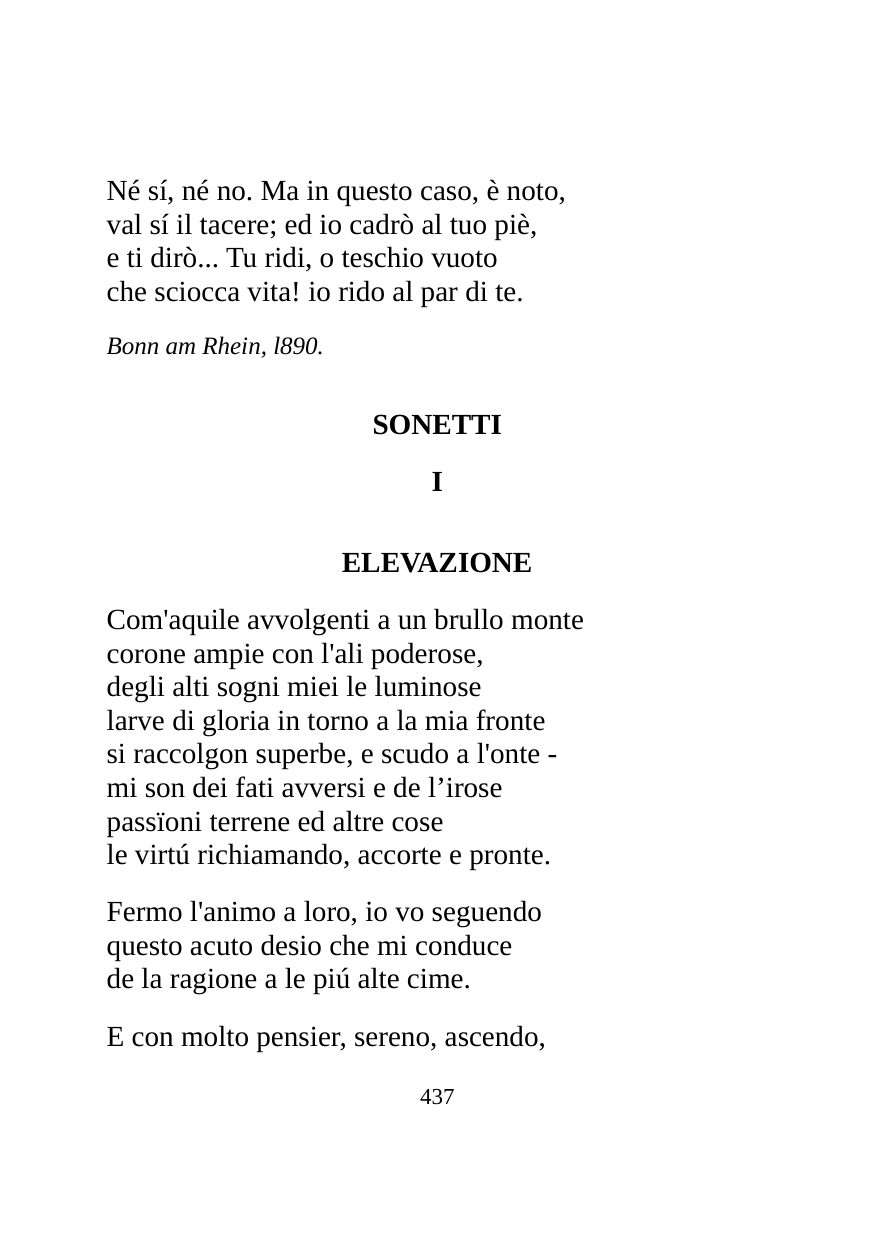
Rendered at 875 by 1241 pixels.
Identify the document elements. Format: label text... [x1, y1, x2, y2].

text degli alti sogni miei le luminose [106, 669, 768, 703]
text Fermo l'animo a loro, io vo seguendo [106, 894, 768, 928]
text le virtú richiamando, accorte e pronte. [106, 837, 768, 871]
text Bonn am Rhein, l890. [106, 331, 768, 360]
text de la ragione a le piú alte cime. [106, 962, 768, 995]
text questo acuto desio che mi conduce [106, 928, 768, 962]
text che sciocca vita! io rido al par di te. [106, 274, 768, 308]
text I [106, 464, 768, 498]
subtitle SONETTI [106, 407, 768, 441]
text mi son dei fati avversi e de l’irose [106, 770, 768, 804]
text e ti dirò... Tu ridi, o teschio vuoto [106, 241, 768, 274]
subtitle ELEVAZIONE [106, 545, 768, 579]
text Com'aquile avvolgenti a un brullo monte [106, 602, 768, 636]
text E con molto pensier, sereno, ascendo, [106, 1019, 768, 1052]
text si raccolgon superbe, e scudo a l'onte - [106, 737, 768, 770]
text passïoni terrene ed altre cose [106, 804, 768, 837]
text val sí il tacere; ed io cadrò al tuo piè, [106, 207, 768, 241]
text corone ampie con l'ali poderose, [106, 636, 768, 669]
text Né sí, né no. Ma in questo caso, è noto, [106, 173, 768, 207]
text larve di gloria in torno a la mia fronte [106, 703, 768, 737]
